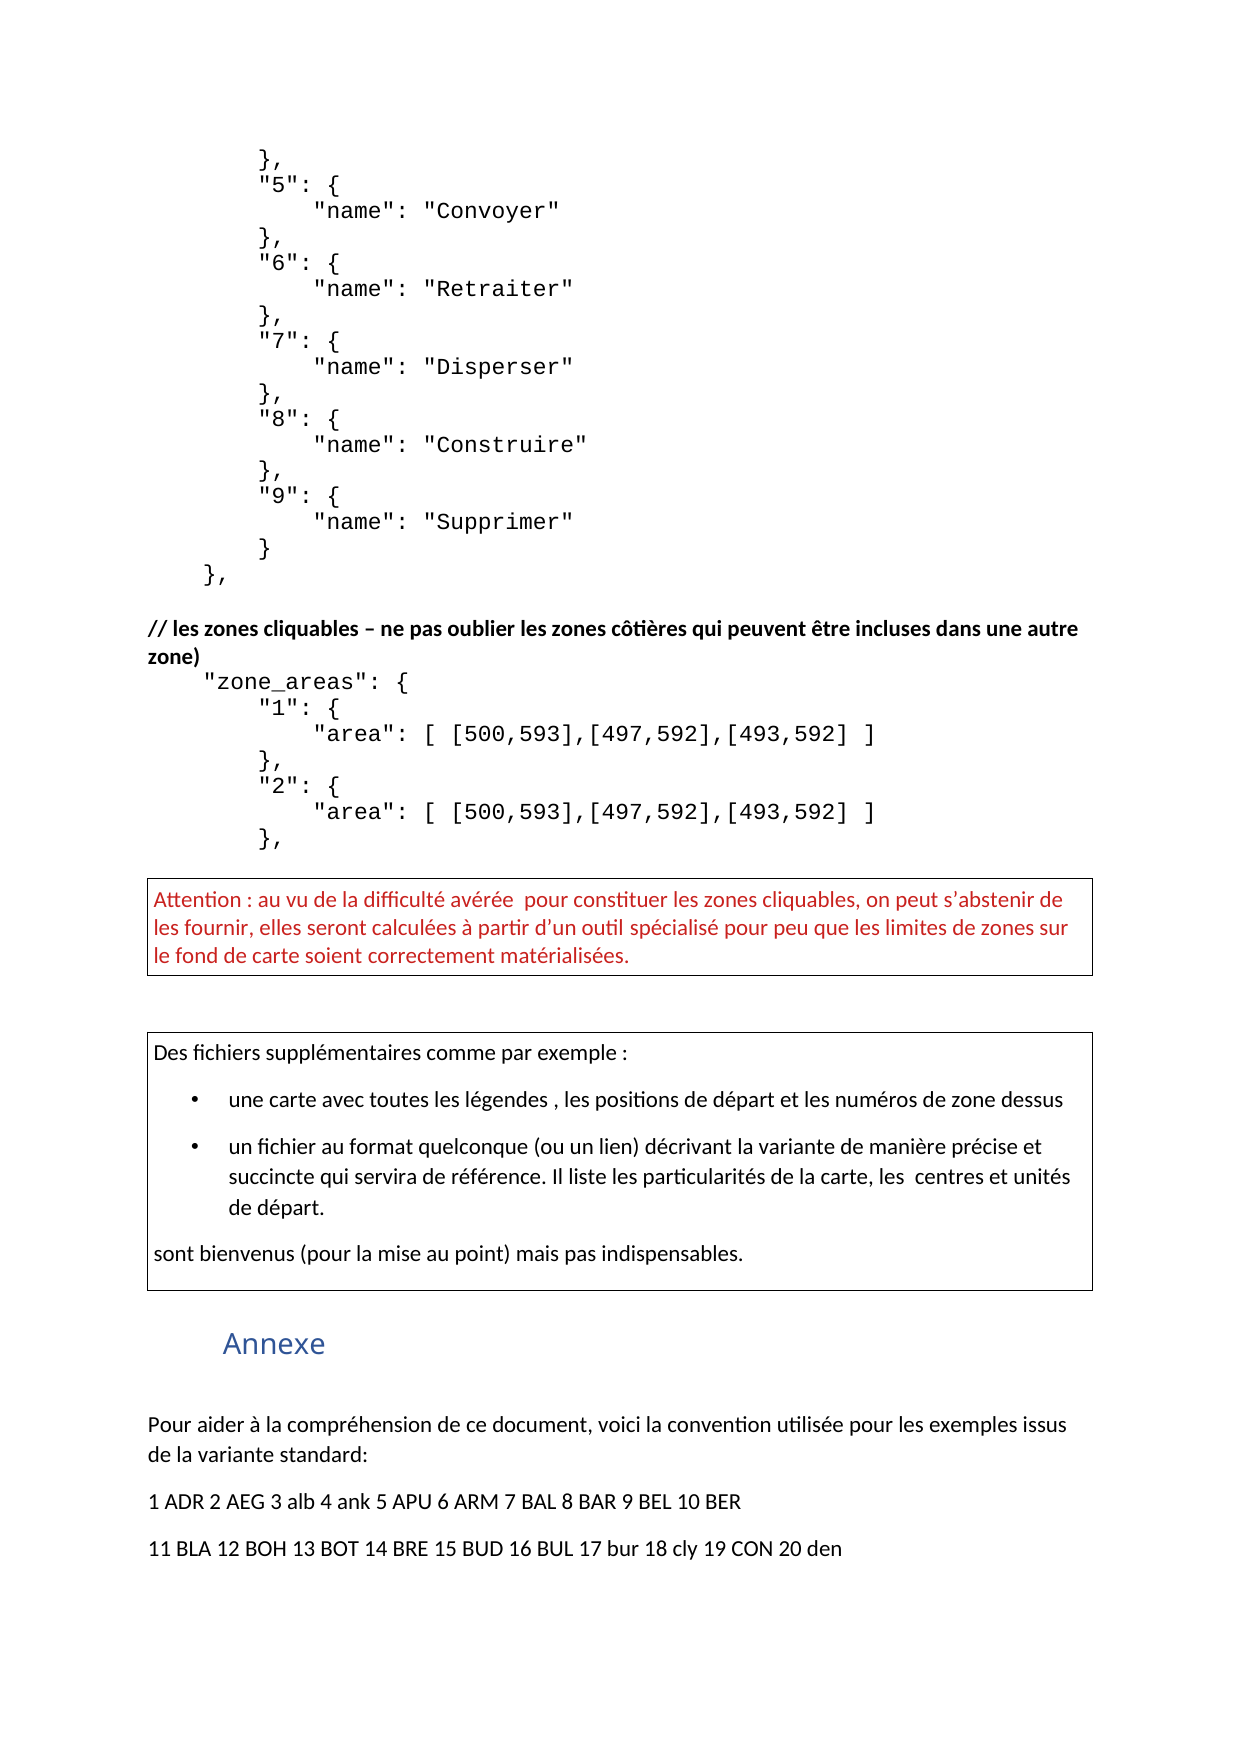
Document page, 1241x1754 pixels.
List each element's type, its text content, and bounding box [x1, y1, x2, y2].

text "8": { [148, 407, 1093, 433]
text Pour aider à la compréhension de ce document, voici la convention utilisée pour les exemples issus de la variante standard: [148, 1410, 1093, 1468]
text 1 ADR 2 AEG 3 alb 4 ank 5 APU 6 ARM 7 BAL 8 BAR 9 BEL 10 BER [148, 1487, 1093, 1515]
text }, [148, 303, 1093, 329]
text "area": [ [500,593],[497,592],[493,592] ] [148, 800, 1093, 826]
text }, [148, 225, 1093, 251]
text "2": { [148, 774, 1093, 800]
text }, [148, 148, 1093, 173]
text "area": [ [500,593],[497,592],[493,592] ] [148, 722, 1093, 748]
text "6": { [148, 251, 1093, 277]
table_header Attention : au vu de la difficulté avérée pour constituer les zones cliquables, on peut s’abstenir de les fournir, elles seront calculées à partir d’un outil spécialisé pour peu que les limites de zones sur le fond de carte soient correctement matérialisées. [148, 879, 1092, 974]
text "1": { [148, 696, 1093, 722]
text }, [148, 381, 1093, 407]
text }, [148, 563, 1093, 588]
text }, [148, 826, 1093, 852]
text "5": { [148, 173, 1093, 199]
text "name": "Retraiter" [148, 277, 1093, 303]
text "7": { [148, 329, 1093, 355]
text }, [148, 748, 1093, 774]
text "zone_areas": { [148, 671, 1093, 696]
text }, [148, 459, 1093, 485]
text "name": "Construire" [148, 433, 1093, 459]
text "name": "Convoyer" [148, 199, 1093, 225]
subtitle Annexe [185, 1323, 1093, 1363]
text "name": "Supprimer" [148, 511, 1093, 537]
text "name": "Disperser" [148, 355, 1093, 381]
text "9": { [148, 485, 1093, 511]
text // les zones cliquables – ne pas oublier les zones côtières qui peuvent être incluses dans une autre zone) [148, 614, 1093, 671]
text } [148, 537, 1093, 563]
text 11 BLA 12 BOH 13 BOT 14 BRE 15 BUD 16 BUL 17 bur 18 cly 19 CON 20 den [148, 1534, 1093, 1562]
table_header Des fichiers supplémentaires comme par exemple : une carte avec toutes les légendes , les positions de départ et les numéros de zone dessus un fichier au format quelconque (ou un lien) décrivant la variante de manière précise et succincte qui servira de référence. Il liste les particularités de la carte, les centres et unités de départ. sont bienvenus (pour la mise au point) mais pas indispensables. [148, 1033, 1092, 1290]
